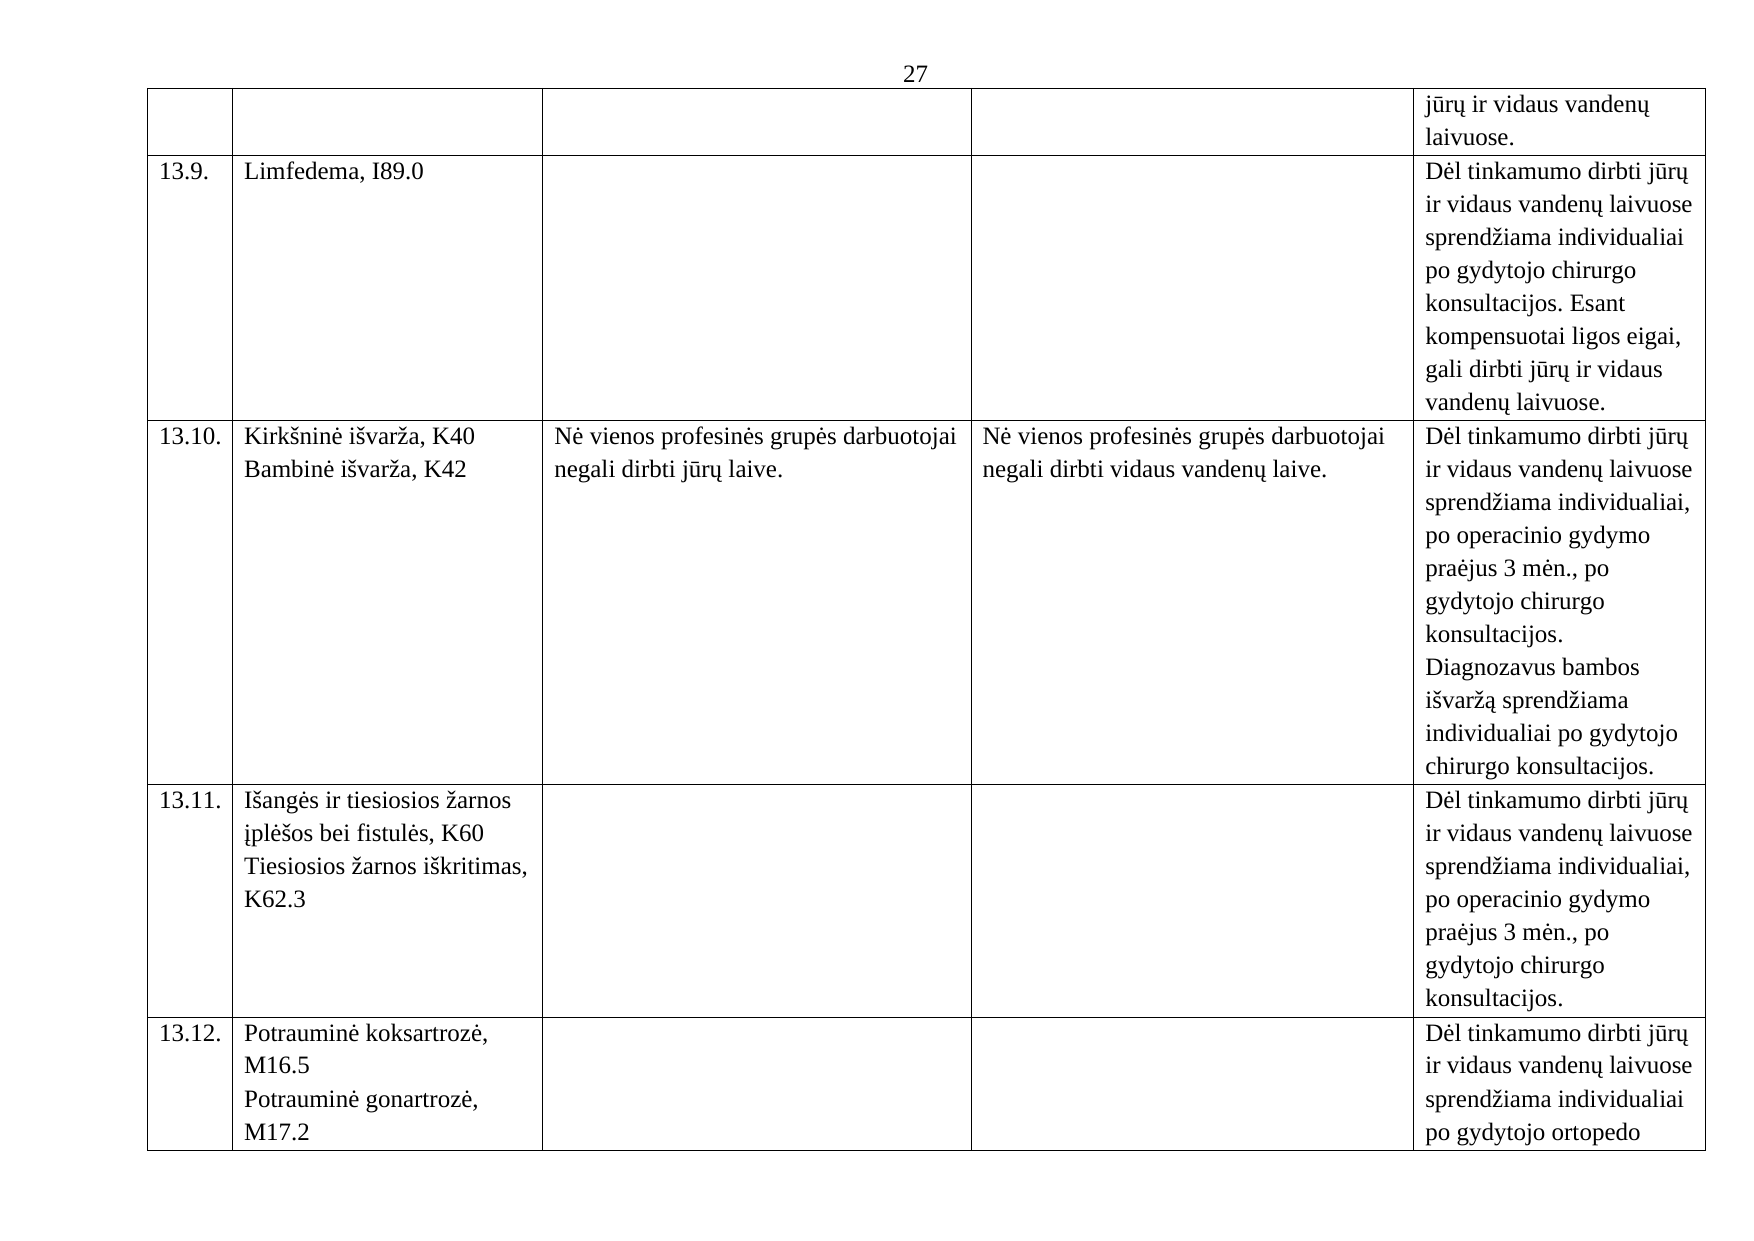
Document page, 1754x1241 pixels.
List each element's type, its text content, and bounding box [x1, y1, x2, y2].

table_cell [972, 785, 1413, 1017]
table_cell 13.11. [148, 785, 232, 1017]
table_cell Dėl tinkamumo dirbti jūrų ir vidaus vandenų laivuose sprendžiama individualiai, po operacinio gydymo praėjus 3 mėn., po gydytojo chirurgo konsultacijos. Diagnozavus bambos išvaržą sprendžiama individualiai po gydytojo chirurgo konsultacijos. [1414, 421, 1705, 784]
table_cell Dėl tinkamumo dirbti jūrų ir vidaus vandenų laivuose sprendžiama individualiai po gydytojo chirurgo konsultacijos. Esant kompensuotai ligos eigai, gali dirbti jūrų ir vidaus vandenų laivuose. [1414, 156, 1705, 420]
table_cell [972, 1018, 1413, 1150]
table_cell [972, 156, 1413, 420]
table_cell Kirkšninė išvarža, K40 Bambinė išvarža, K42 [233, 421, 542, 784]
table_cell Potrauminė koksartrozė, M16.5 Potrauminė gonartrozė, M17.2 [233, 1018, 542, 1150]
table_cell [543, 89, 971, 155]
table_cell 13.9. [148, 156, 232, 420]
table_cell jūrų ir vidaus vandenų laivuose. [1414, 89, 1705, 155]
table_cell [972, 89, 1413, 155]
table_cell [543, 1018, 971, 1150]
table_cell Limfedema, I89.0 [233, 156, 542, 420]
table_cell 13.10. [148, 421, 232, 784]
table_cell Dėl tinkamumo dirbti jūrų ir vidaus vandenų laivuose sprendžiama individualiai, po operacinio gydymo praėjus 3 mėn., po gydytojo chirurgo konsultacijos. [1414, 785, 1705, 1017]
table_cell Dėl tinkamumo dirbti jūrų ir vidaus vandenų laivuose sprendžiama individualiai po gydytojo ortopedo [1414, 1018, 1705, 1150]
table_cell Nė vienos profesinės grupės darbuotojai negali dirbti vidaus vandenų laive. [972, 421, 1413, 784]
table_cell [233, 89, 542, 155]
table_cell [543, 156, 971, 420]
table_cell 13.12. [148, 1018, 232, 1150]
table_cell Išangės ir tiesiosios žarnos įplėšos bei fistulės, K60 Tiesiosios žarnos iškritimas, K62.3 [233, 785, 542, 1017]
table_cell Nė vienos profesinės grupės darbuotojai negali dirbti jūrų laive. [543, 421, 971, 784]
table_cell [543, 785, 971, 1017]
table_cell [148, 89, 232, 155]
